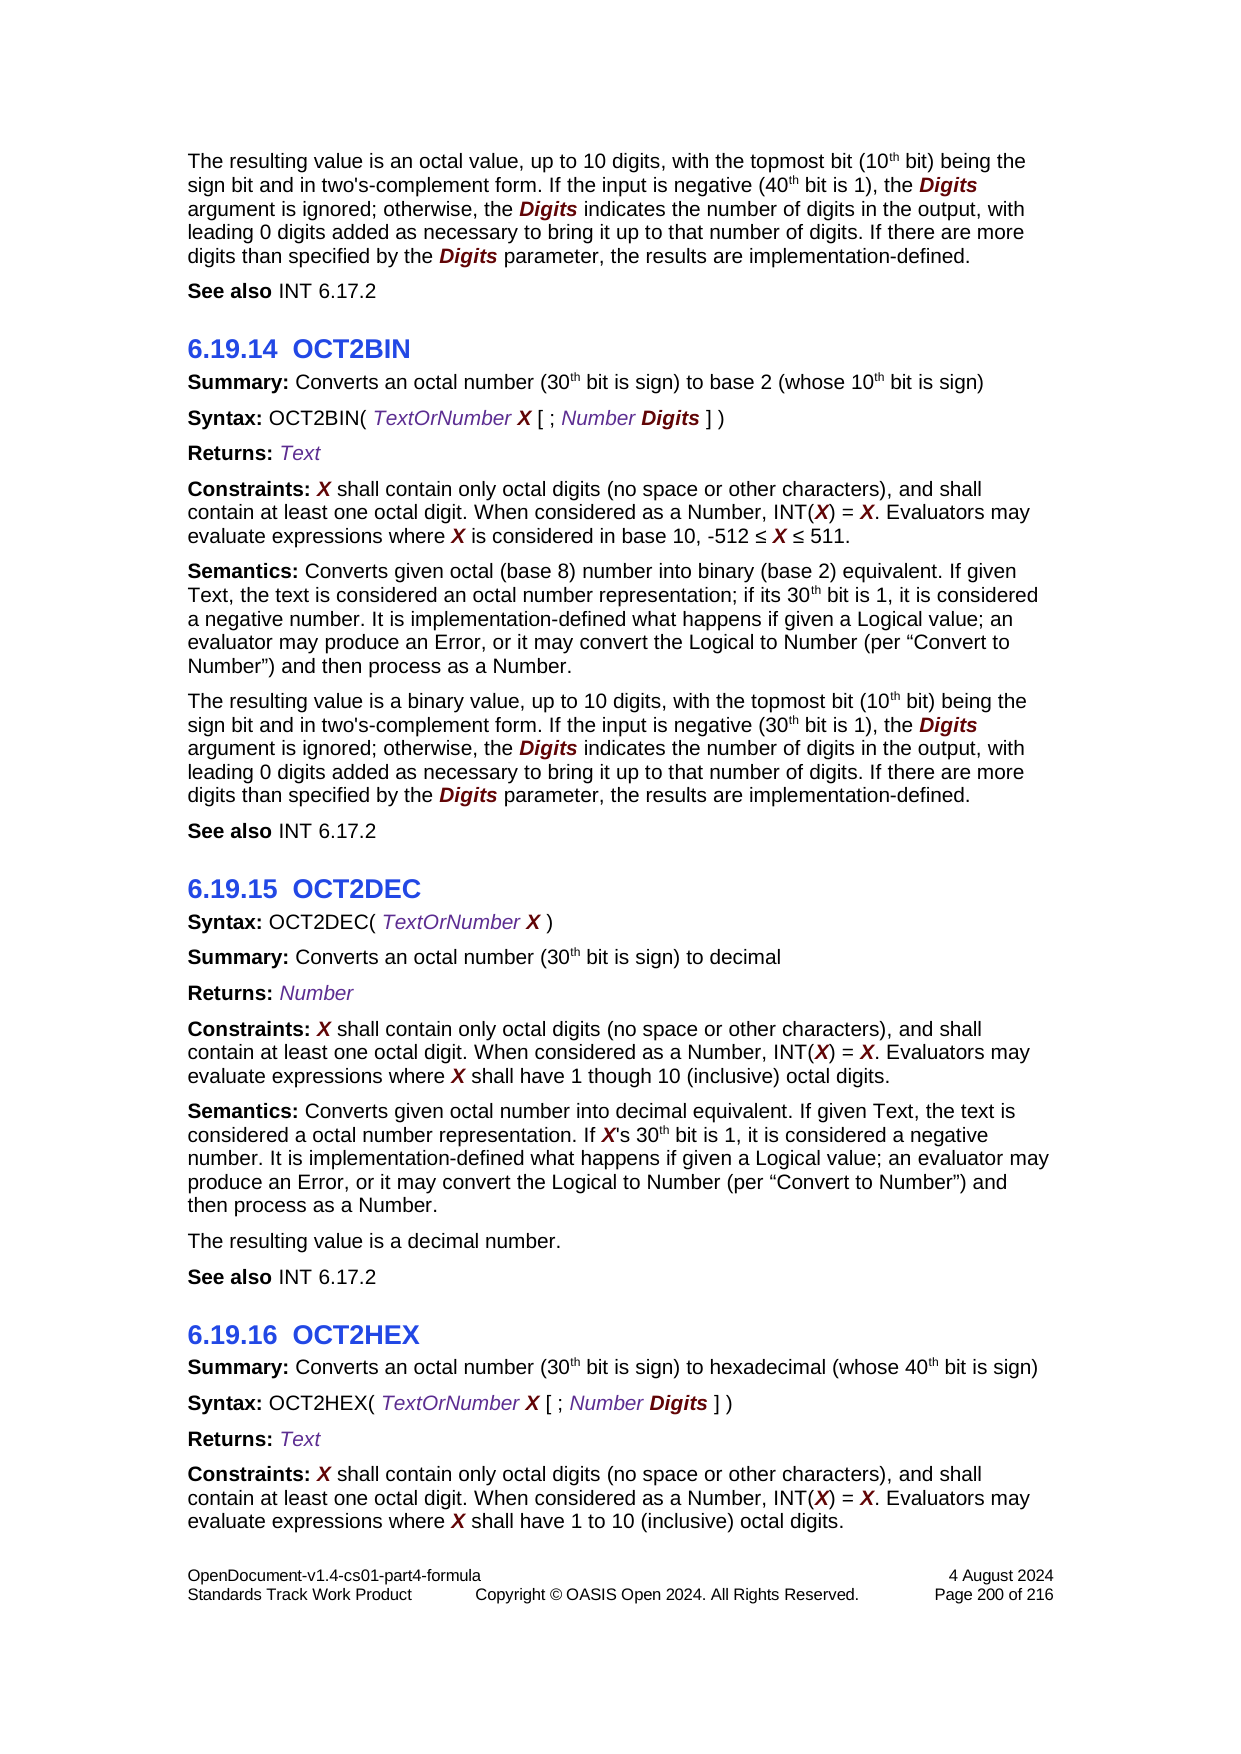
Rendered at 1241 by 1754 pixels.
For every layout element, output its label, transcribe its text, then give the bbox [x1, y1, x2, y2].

text Summary: Converts an octal number (30th bit is sign) to base 2 (whose 10th bit is sign) [187, 370, 1053, 394]
text See also INT 6.17.2 [187, 819, 1053, 843]
text Constraints: X shall contain only octal digits (no space or other characters), and shall contain at least one octal digit. When considered as a Number, INT(X) = X. Evaluators may evaluate expressions where X shall have 1 though 10 (inclusive) octal digits. [187, 1017, 1053, 1088]
text Constraints: X shall contain only octal digits (no space or other characters), and shall contain at least one octal digit. When considered as a Number, INT(X) = X. Evaluators may evaluate expressions where X is considered in base 10, -512 ≤ X ≤ 511. [187, 477, 1053, 548]
text The resulting value is a binary value, up to 10 digits, with the topmost bit (10th bit) being the sign bit and in two's-complement form. If the input is negative (30th bit is 1), the Digits argument is ignored; otherwise, the Digits indicates the number of digits in the output, with leading 0 digits added as necessary to bring it up to that number of digits. If there are more digits than specified by the Digits parameter, the results are implementation-defined. [187, 690, 1053, 807]
subtitle OCT2BIN [187, 334, 1053, 364]
text Returns: Text [187, 442, 1053, 465]
subtitle OCT2HEX [187, 1320, 1053, 1350]
text Syntax: OCT2HEX( TextOrNumber X [ ; Number Digits ] ) [187, 1391, 1053, 1415]
text Summary: Converts an octal number (30th bit is sign) to decimal [187, 946, 1053, 969]
text Returns: Text [187, 1427, 1053, 1451]
text Syntax: OCT2BIN( TextOrNumber X [ ; Number Digits ] ) [187, 406, 1053, 429]
text Semantics: Converts given octal (base 8) number into binary (base 2) equivalent. If given Text, the text is considered an octal number representation; if its 30th bit is 1, it is considered a negative number. It is implementation-defined what happens if given a Logical value; an evaluator may produce an Error, or it may convert the Logical to Number (per “Convert to Number”) and then process as a Number. [187, 560, 1053, 678]
text See also INT 6.17.2 [187, 280, 1053, 303]
subtitle OCT2DEC [187, 874, 1053, 904]
text Constraints: X shall contain only octal digits (no space or other characters), and shall contain at least one octal digit. When considered as a Number, INT(X) = X. Evaluators may evaluate expressions where X shall have 1 to 10 (inclusive) octal digits. [187, 1463, 1053, 1533]
text The resulting value is a decimal number. [187, 1229, 1053, 1253]
text See also INT 6.17.2 [187, 1265, 1053, 1289]
text Semantics: Converts given octal number into decimal equivalent. If given Text, the text is considered a octal number representation. If X's 30th bit is 1, it is considered a negative number. It is implementation-defined what happens if given a Logical value; an evaluator may produce an Error, or it may convert the Logical to Number (per “Convert to Number”) and then process as a Number. [187, 1100, 1053, 1217]
text Summary: Converts an octal number (30th bit is sign) to hexadecimal (whose 40th bit is sign) [187, 1356, 1053, 1379]
text The resulting value is an octal value, up to 10 digits, with the topmost bit (10th bit) being the sign bit and in two's-complement form. If the input is negative (40th bit is 1), the Digits argument is ignored; otherwise, the Digits indicates the number of digits in the output, with leading 0 digits added as necessary to bring it up to that number of digits. If there are more digits than specified by the Digits parameter, the results are implementation-defined. [187, 150, 1053, 268]
text Syntax: OCT2DEC( TextOrNumber X ) [187, 910, 1053, 934]
text Returns: Number [187, 981, 1053, 1005]
